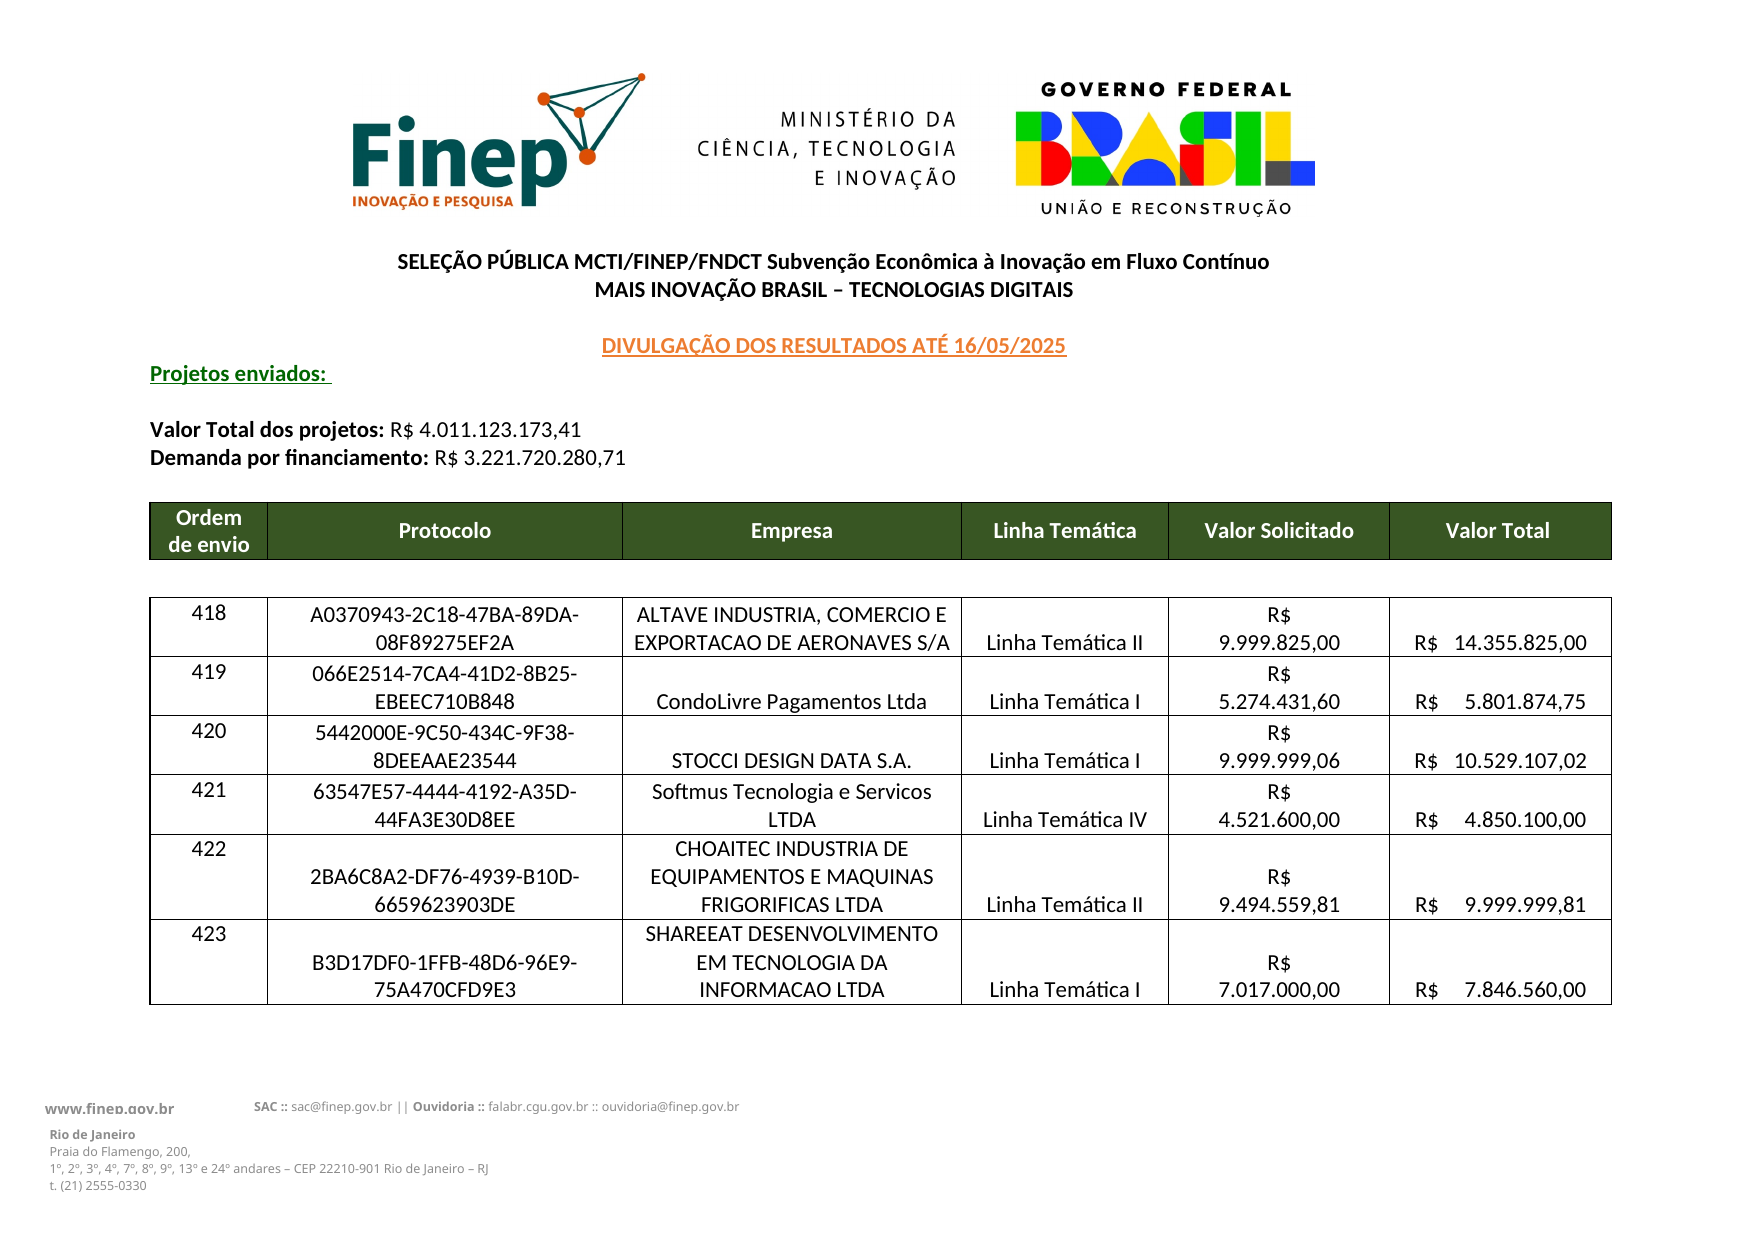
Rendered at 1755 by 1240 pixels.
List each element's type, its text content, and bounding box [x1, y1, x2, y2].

table_cell 423 [151, 920, 267, 1004]
table_cell A0370943-2C18-47BA-89DA-08F89275EF2A [268, 598, 622, 656]
table_cell R$ 5.801.874,75 [1390, 657, 1611, 715]
table_cell STOCCI DESIGN DATA S.A. [623, 716, 961, 774]
table_cell 2BA6C8A2-DF76-4939-B10D-6659623903DE [268, 835, 622, 918]
table_cell Linha Temática II [962, 835, 1168, 918]
table_cell B3D17DF0-1FFB-48D6-96E9-75A470CFD9E3 [268, 920, 622, 1004]
table_cell R$ 9.999.999,06 [1169, 716, 1389, 774]
table_cell R$ 9.999.825,00 [1169, 598, 1389, 656]
table_cell 418 [151, 598, 267, 656]
table_cell R$ 9.999.999,81 [1390, 835, 1611, 918]
table_cell ALTAVE INDUSTRIA, COMERCIO E EXPORTACAO DE AERONAVES S/A [623, 598, 961, 656]
table_cell 422 [151, 835, 267, 918]
table_cell R$ 4.850.100,00 [1390, 775, 1611, 833]
table_cell 420 [151, 716, 267, 774]
table_cell R$ 14.355.825,00 [1390, 598, 1611, 656]
table_cell 63547E57-4444-4192-A35D-44FA3E30D8EE [268, 775, 622, 833]
table_cell 419 [151, 657, 267, 715]
table_cell R$ 4.521.600,00 [1169, 775, 1389, 833]
table_cell Linha Temática I [962, 657, 1168, 715]
table_cell Linha Temática I [962, 920, 1168, 1004]
table_cell 066E2514-7CA4-41D2-8B25-EBEEC710B848 [268, 657, 622, 715]
table_cell Linha Temática I [962, 716, 1168, 774]
table_cell SHAREEAT DESENVOLVIMENTO EM TECNOLOGIA DA INFORMACAO LTDA [623, 920, 961, 1004]
table_cell Linha Temática II [962, 598, 1168, 656]
table_cell CondoLivre Pagamentos Ltda [623, 657, 961, 715]
table_cell 421 [151, 775, 267, 833]
table_cell R$ 5.274.431,60 [1169, 657, 1389, 715]
table_cell R$ 7.017.000,00 [1169, 920, 1389, 1004]
table_cell 5442000E-9C50-434C-9F38-8DEEAAE23544 [268, 716, 622, 774]
table_cell R$ 10.529.107,02 [1390, 716, 1611, 774]
table_cell Softmus Tecnologia e Servicos LTDA [623, 775, 961, 833]
table_cell R$ 9.494.559,81 [1169, 835, 1389, 918]
table_cell Linha Temática IV [962, 775, 1168, 833]
table_cell R$ 7.846.560,00 [1390, 920, 1611, 1004]
table_cell CHOAITEC INDUSTRIA DE EQUIPAMENTOS E MAQUINAS FRIGORIFICAS LTDA [623, 835, 961, 918]
